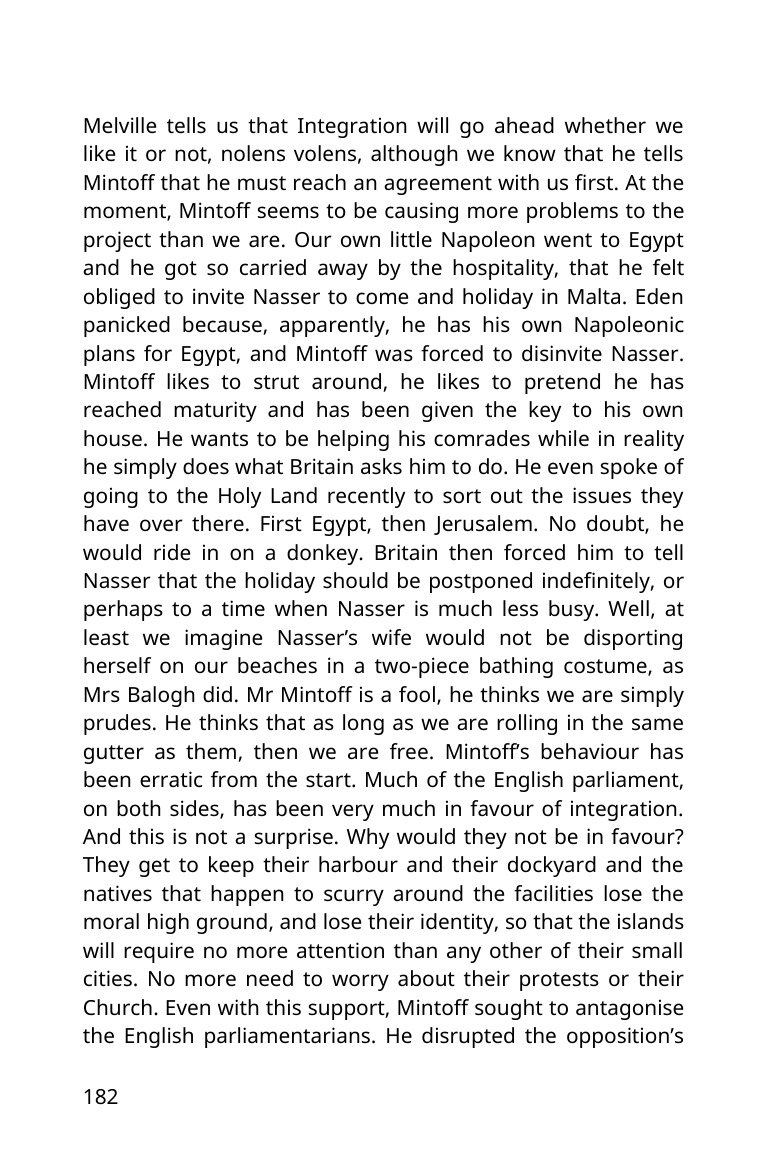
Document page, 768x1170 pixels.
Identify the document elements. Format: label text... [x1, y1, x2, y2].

text Melville tells us that Integration will go ahead whether we like it or not, nolens volens, although we know that he tells Mintoff that he must reach an agreement with us first. At the moment, Mintoff seems to be causing more problems to the project than we are. Our own little Napoleon went to Egypt and he got so carried away by the hospitality, that he felt obliged to invite Nasser to come and holiday in Malta. Eden panicked because, apparently, he has his own Napoleonic plans for Egypt, and Mintoff was forced to disinvite Nasser. Mintoff likes to strut around, he likes to pretend he has reached maturity and has been given the key to his own house. He wants to be helping his comrades while in reality he simply does what Britain asks him to do. He even spoke of going to the Holy Land recently to sort out the issues they have over there. First Egypt, then Jerusalem. No doubt, he would ride in on a donkey. Britain then forced him to tell Nasser that the holiday should be postponed indefinitely, or perhaps to a time when Nasser is much less busy. Well, at least we imagine Nasser’s wife would not be disporting herself on our beaches in a two-piece bathing costume, as Mrs Balogh did. Mr Mintoff is a fool, he thinks we are simply prudes. He thinks that as long as we are rolling in the same gutter as them, then we are free. Mintoff’s behaviour has been erratic from the start. Much of the English parliament, on both sides, has been very much in favour of integration. And this is not a surprise. Why would they not be in favour? They get to keep their harbour and their dockyard and the natives that happen to scurry around the facilities lose the moral high ground, and lose their identity, so that the islands will require no more attention than any other of their small cities. No more need to worry about their protests or their Church. Even with this support, Mintoff sought to antagonise the English parliamentarians. He disrupted the opposition’s [83, 111, 685, 1049]
